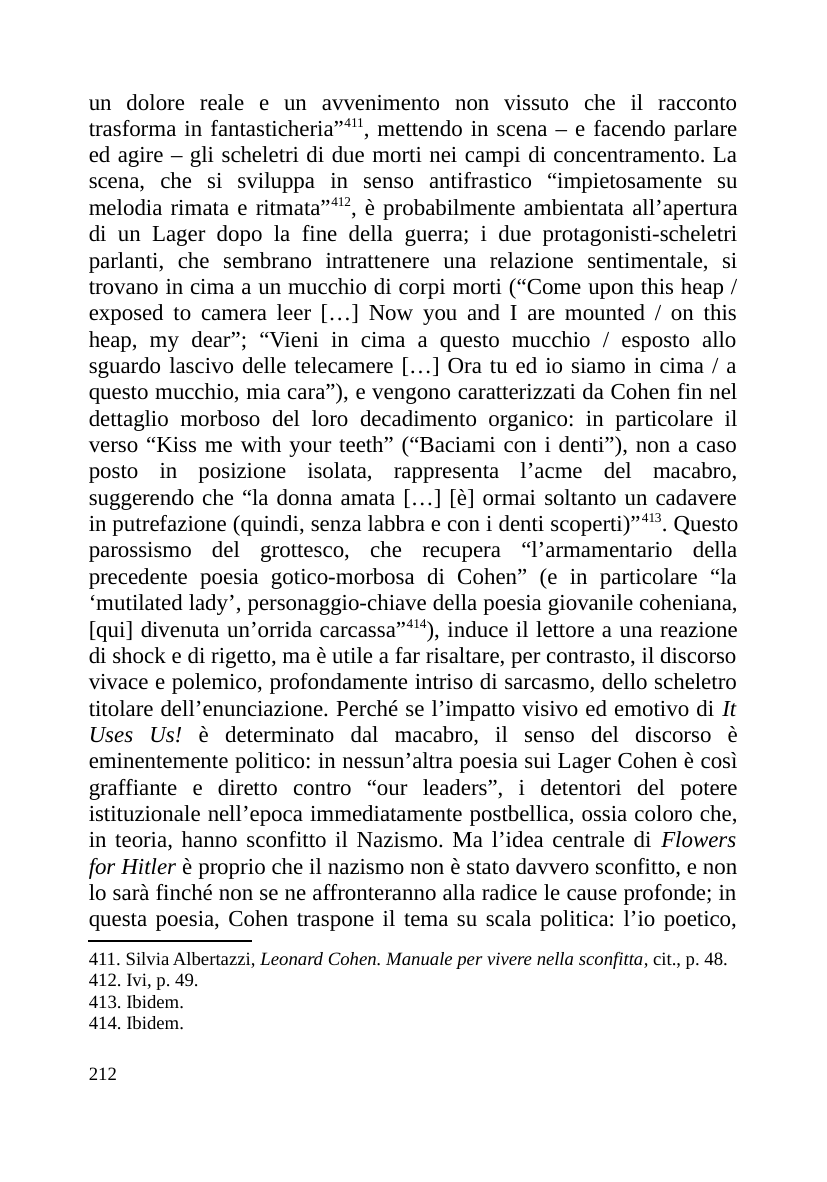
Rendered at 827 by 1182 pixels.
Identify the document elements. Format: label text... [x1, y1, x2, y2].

text un dolore reale e un avvenimento non vissuto che il racconto trasforma in fantasticheria”, mettendo in scena – e facendo parlare ed agire – gli scheletri di due morti nei campi di concentramento. La scena, che si sviluppa in senso antifrastico “impietosamente su melodia rimata e ritmata”, è probabilmente ambientata all’apertura di un Lager dopo la fine della guerra; i due protagonisti-scheletri parlanti, che sembrano intrattenere una relazione sentimentale, si trovano in cima a un mucchio di corpi morti (“Come upon this heap / exposed to camera leer […] Now you and I are mounted / on this heap, my dear”; “Vieni in cima a questo mucchio / esposto allo sguardo lascivo delle telecamere […] Ora tu ed io siamo in cima / a questo mucchio, mia cara”), e vengono caratterizzati da Cohen fin nel dettaglio morboso del loro decadimento organico: in particolare il verso “Kiss me with your teeth” (“Baciami con i denti”), non a caso posto in posizione isolata, rappresenta l’acme del macabro, suggerendo che “la donna amata […] [è] ormai soltanto un cadavere in putrefazione (quindi, senza labbra e con i denti scoperti)”. Questo parossismo del grottesco, che recupera “l’armamentario della precedente poesia gotico-morbosa di Cohen” (e in particolare “la ‘mutilated lady’, personaggio-chiave della poesia giovanile coheniana, [qui] divenuta un’orrida carcassa”), induce il lettore a una reazione di shock e di rigetto, ma è utile a far risaltare, per contrasto, il discorso vivace e polemico, profondamente intriso di sarcasmo, dello scheletro titolare dell’enunciazione. Perché se l’impatto visivo ed emotivo di It Uses Us! è determinato dal macabro, il senso del discorso è eminentemente politico: in nessun’altra poesia sui Lager Cohen è così graffiante e diretto contro “our leaders”, i detentori del potere istituzionale nell’epoca immediatamente postbellica, ossia coloro che, in teoria, hanno sconfitto il Nazismo. Ma l’idea centrale di Flowers for Hitler è proprio che il nazismo non è stato davvero sconfitto, e non lo sarà finché non se ne affronteranno alla radice le cause profonde; in questa poesia, Cohen traspone il tema su scala politica: l’io poetico, [88, 88, 738, 932]
text Ivi, p. 49. [88, 969, 738, 991]
text Ibidem. [88, 991, 738, 1012]
text Silvia Albertazzi, Leonard Cohen. Manuale per vivere nella sconfitta, cit., p. 48. [88, 947, 738, 969]
text Ibidem. [88, 1012, 738, 1034]
